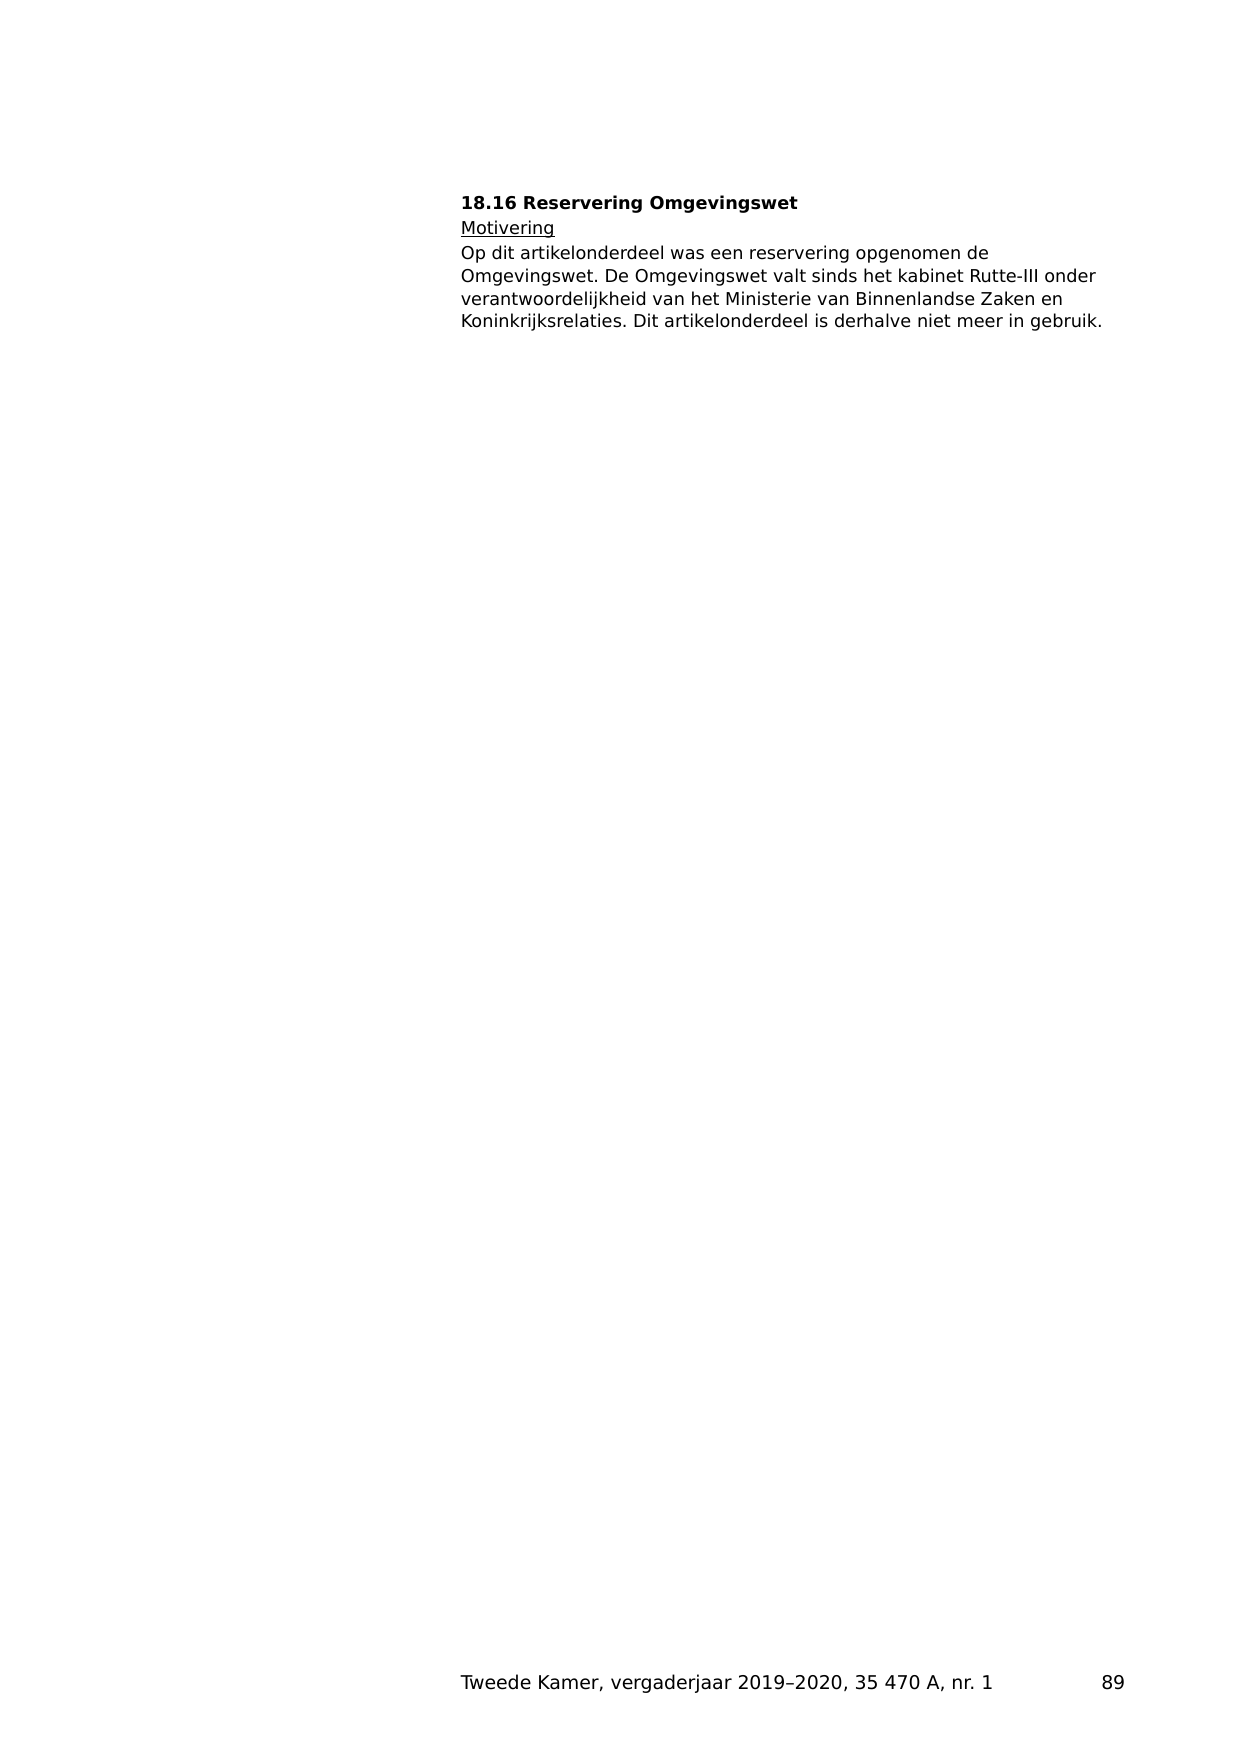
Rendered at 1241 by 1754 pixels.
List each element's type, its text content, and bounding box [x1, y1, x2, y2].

text 18.16 Reservering Omgevingswet [461, 191, 1125, 214]
text Op dit artikelonderdeel was een reservering opgenomen de Omgevingswet. De Omgevingswet valt sinds het kabinet Rutte-III onder verantwoordelijkheid van het Ministerie van Binnenlandse Zaken en Koninkrijksrelaties. Dit artikelonderdeel is derhalve niet meer in gebruik. [461, 241, 1125, 332]
text Motivering [461, 216, 1125, 239]
